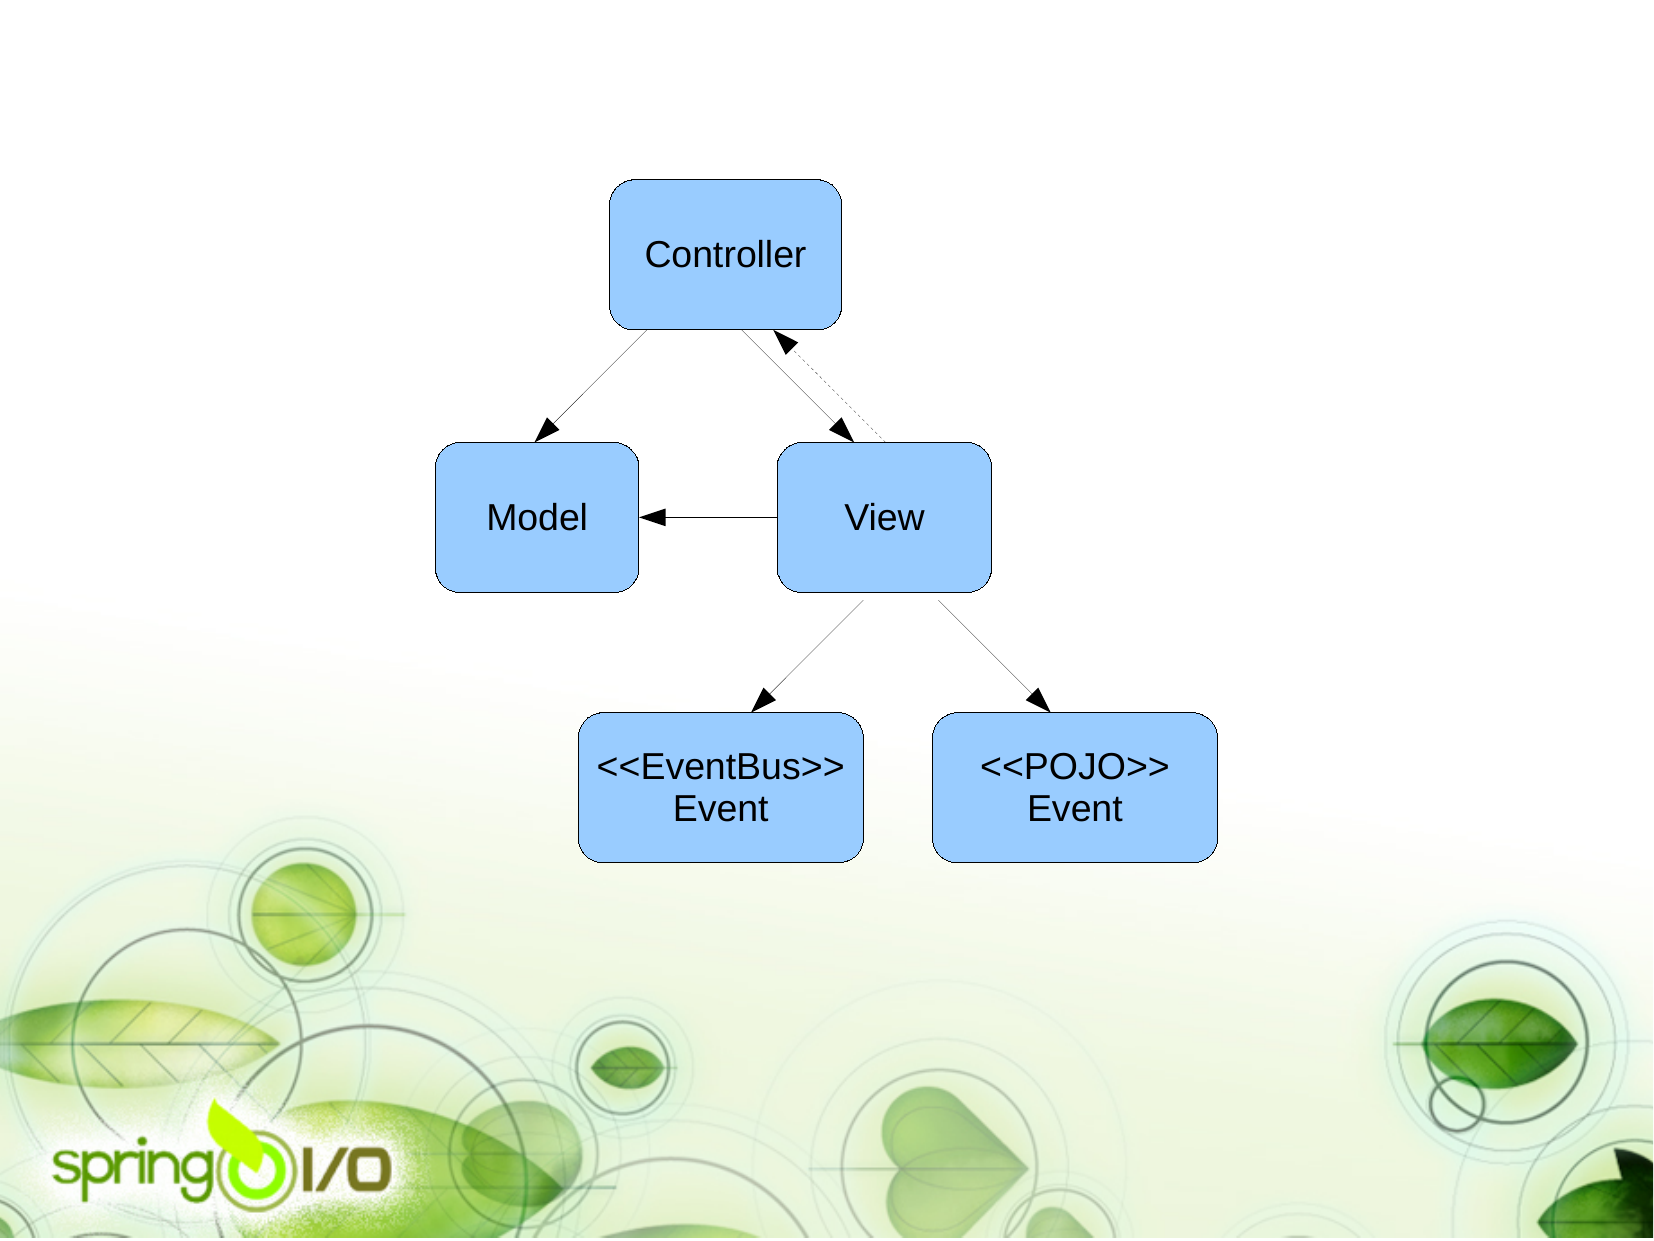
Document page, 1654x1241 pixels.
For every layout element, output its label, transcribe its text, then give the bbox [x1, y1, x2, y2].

text_box Controller [609, 179, 842, 330]
text_box View [777, 442, 992, 593]
text_box <<EventBus>> Event [578, 712, 864, 863]
text_box Model [435, 442, 639, 593]
picture [0, 0, 1654, 1238]
text_box <<POJO>> Event [932, 712, 1218, 863]
